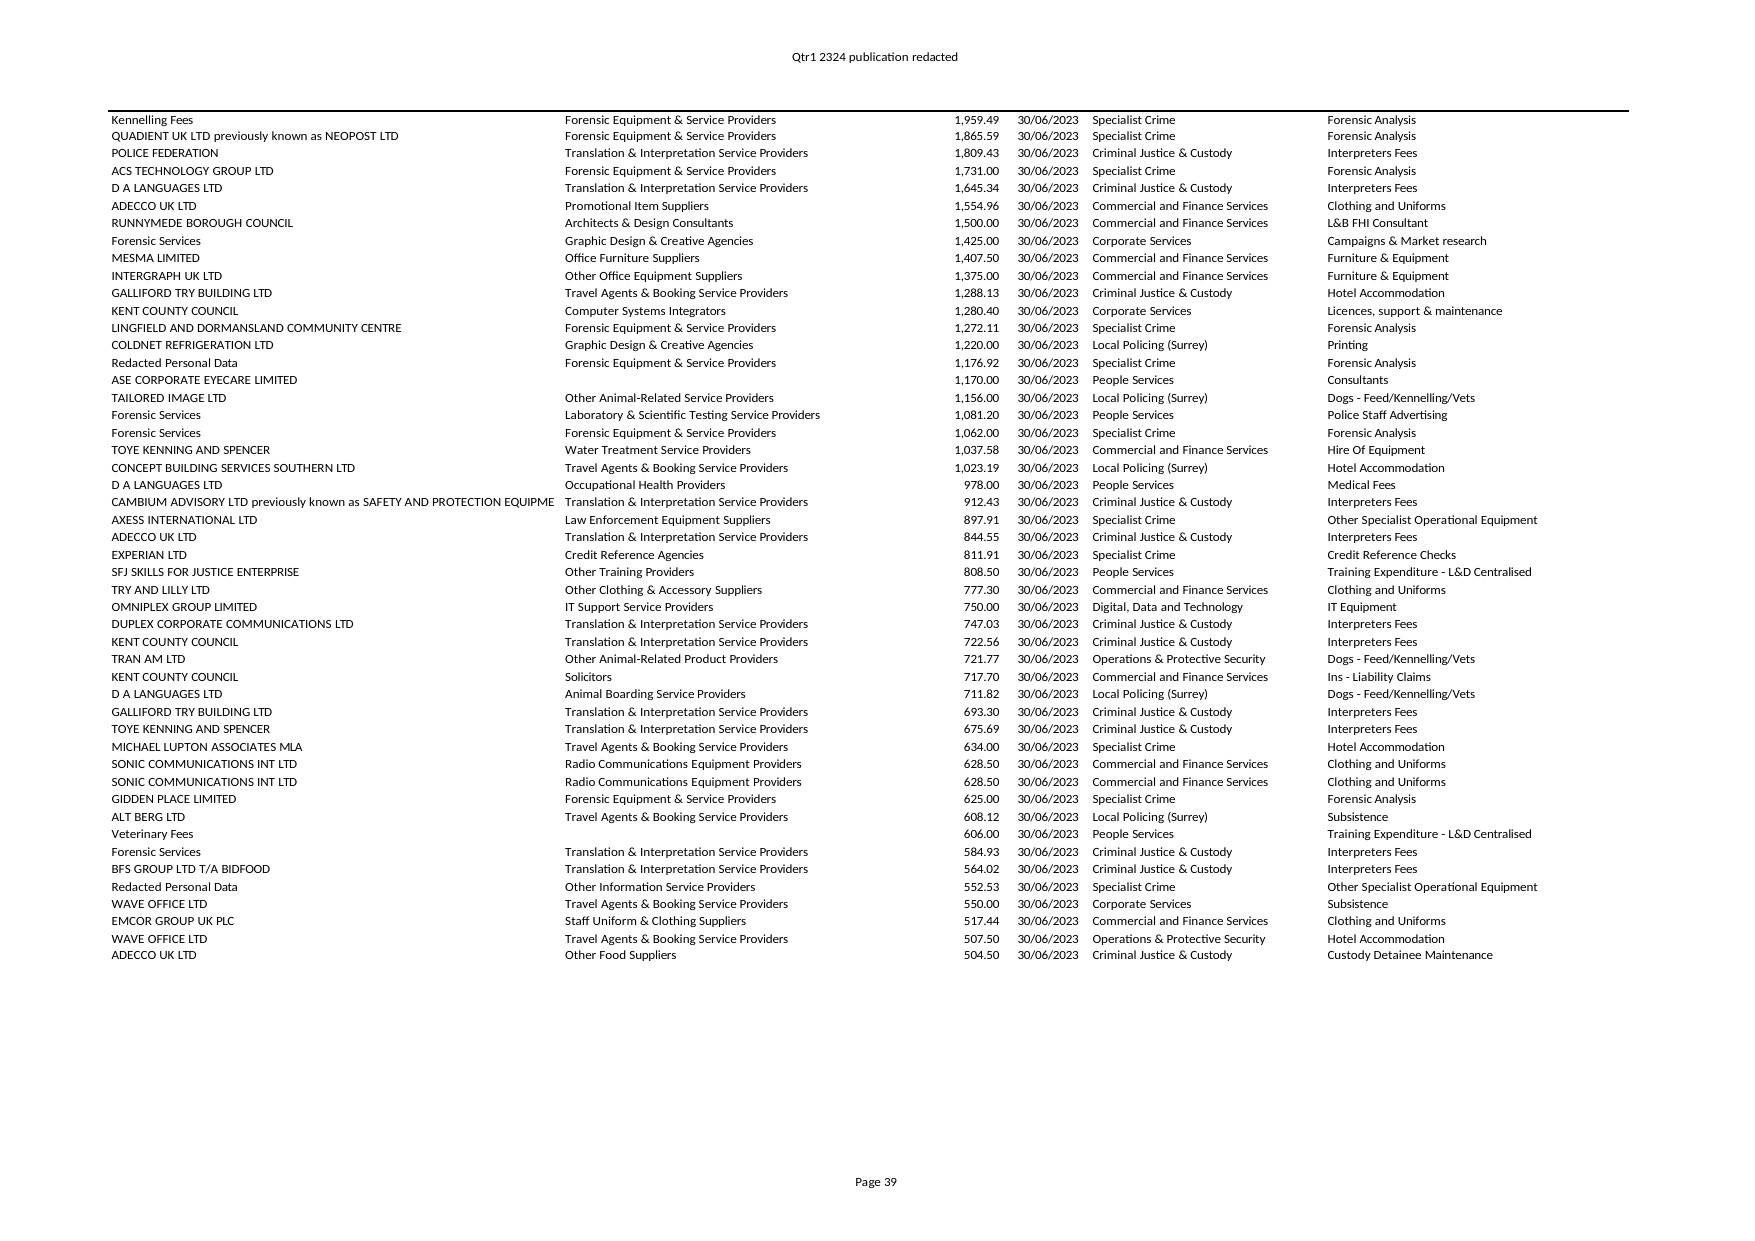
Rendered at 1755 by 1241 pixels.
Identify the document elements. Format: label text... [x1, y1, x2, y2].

table_cell Translation & Interpretation Service Providers [562, 529, 920, 547]
table_cell 1,170.00 [920, 372, 1004, 390]
table_cell 30/06/2023 [1004, 442, 1089, 460]
table_cell 30/06/2023 [1004, 721, 1089, 739]
table_cell TAILORED IMAGE LTD [108, 390, 562, 407]
table_cell SFJ SKILLS FOR JUSTICE ENTERPRISE [108, 564, 562, 582]
table_cell Operations & Protective Security [1089, 931, 1324, 948]
table_cell 30/06/2023 [1004, 198, 1089, 215]
table_cell Translation & Interpretation Service Providers [562, 634, 920, 652]
table_cell TOYE KENNING AND SPENCER [108, 442, 562, 460]
table_cell Commercial and Finance Services [1089, 442, 1324, 460]
table_cell Clothing and Uniforms [1324, 582, 1629, 599]
table_cell Other Office Equipment Suppliers [562, 268, 920, 285]
table_cell Hotel Accommodation [1324, 285, 1629, 303]
table_cell 30/06/2023 [1004, 372, 1089, 390]
table_cell Occupational Health Providers [562, 477, 920, 494]
table_cell CAMBIUM ADVISORY LTD previously known as SAFETY AND PROTECTION EQUIPME [108, 495, 562, 512]
table_cell Forensic Services [108, 407, 562, 425]
table_cell 30/06/2023 [1004, 233, 1089, 250]
table_cell 1,280.40 [920, 303, 1004, 320]
table_cell Criminal Justice & Custody [1089, 844, 1324, 861]
table_cell Criminal Justice & Custody [1089, 617, 1324, 634]
table_cell Translation & Interpretation Service Providers [562, 844, 920, 861]
table_cell 750.00 [920, 599, 1004, 617]
table_cell Local Policing (Surrey) [1089, 390, 1324, 407]
table_cell 30/06/2023 [1004, 564, 1089, 582]
table_cell Forensic Equipment & Service Providers [562, 320, 920, 337]
table_cell People Services [1089, 826, 1324, 844]
table_cell Kennelling Fees [108, 112, 562, 128]
table_cell SONIC COMMUNICATIONS INT LTD [108, 756, 562, 774]
table_cell Criminal Justice & Custody [1089, 181, 1324, 198]
table_cell Clothing and Uniforms [1324, 774, 1629, 791]
table_cell Specialist Crime [1089, 320, 1324, 337]
table_cell CONCEPT BUILDING SERVICES SOUTHERN LTD [108, 460, 562, 477]
table_cell 30/06/2023 [1004, 774, 1089, 791]
table_cell D A LANGUAGES LTD [108, 181, 562, 198]
table_cell 30/06/2023 [1004, 617, 1089, 634]
table_cell 1,375.00 [920, 268, 1004, 285]
table_cell Commercial and Finance Services [1089, 198, 1324, 215]
table_cell 844.55 [920, 529, 1004, 547]
table_cell Graphic Design & Creative Agencies [562, 338, 920, 355]
table_cell Local Policing (Surrey) [1089, 338, 1324, 355]
table_cell 30/06/2023 [1004, 582, 1089, 599]
table_cell 1,407.50 [920, 250, 1004, 268]
table_cell Forensic Services [108, 233, 562, 250]
table_cell Other Information Service Providers [562, 879, 920, 896]
table_cell IT Support Service Providers [562, 599, 920, 617]
table_cell Commercial and Finance Services [1089, 268, 1324, 285]
table_cell 1,645.34 [920, 181, 1004, 198]
table_cell Interpreters Fees [1324, 634, 1629, 652]
table_cell KENT COUNTY COUNCIL [108, 634, 562, 652]
table_cell Forensic Equipment & Service Providers [562, 112, 920, 128]
table_cell 1,023.19 [920, 460, 1004, 477]
table_cell TRY AND LILLY LTD [108, 582, 562, 599]
table_cell Translation & Interpretation Service Providers [562, 495, 920, 512]
table_cell Laboratory & Scientific Testing Service Providers [562, 407, 920, 425]
table_cell 30/06/2023 [1004, 303, 1089, 320]
table_cell Interpreters Fees [1324, 704, 1629, 721]
table_cell 30/06/2023 [1004, 181, 1089, 198]
table_cell Specialist Crime [1089, 512, 1324, 529]
table_cell 1,500.00 [920, 215, 1004, 233]
table_cell Redacted Personal Data [108, 355, 562, 372]
table_cell 564.02 [920, 861, 1004, 879]
table_cell Commercial and Finance Services [1089, 914, 1324, 931]
table_cell People Services [1089, 477, 1324, 494]
table_cell Criminal Justice & Custody [1089, 704, 1324, 721]
table_cell 1,220.00 [920, 338, 1004, 355]
table_cell 30/06/2023 [1004, 791, 1089, 809]
table_cell 30/06/2023 [1004, 407, 1089, 425]
table_cell 517.44 [920, 914, 1004, 931]
table_cell Travel Agents & Booking Service Providers [562, 809, 920, 826]
table_cell D A LANGUAGES LTD [108, 477, 562, 494]
table_cell Forensic Services [108, 425, 562, 442]
table_cell 30/06/2023 [1004, 250, 1089, 268]
table_cell Translation & Interpretation Service Providers [562, 617, 920, 634]
table_cell EMCOR GROUP UK PLC [108, 914, 562, 931]
table_cell 30/06/2023 [1004, 320, 1089, 337]
table_cell Translation & Interpretation Service Providers [562, 861, 920, 879]
table_cell 30/06/2023 [1004, 634, 1089, 652]
table_cell 722.56 [920, 634, 1004, 652]
table_cell Commercial and Finance Services [1089, 215, 1324, 233]
table_cell 30/06/2023 [1004, 128, 1089, 146]
table_cell Graphic Design & Creative Agencies [562, 233, 920, 250]
table_cell Training Expenditure - L&D Centralised [1324, 564, 1629, 582]
table_cell POLICE FEDERATION [108, 146, 562, 163]
table_cell Digital, Data and Technology [1089, 599, 1324, 617]
table_cell Translation & Interpretation Service Providers [562, 721, 920, 739]
table_cell Custody Detainee Maintenance [1324, 949, 1629, 964]
table_cell 777.30 [920, 582, 1004, 599]
table_cell 30/06/2023 [1004, 529, 1089, 547]
table_cell 507.50 [920, 931, 1004, 948]
table_cell Hotel Accommodation [1324, 460, 1629, 477]
table_cell Criminal Justice & Custody [1089, 529, 1324, 547]
table_cell Specialist Crime [1089, 739, 1324, 756]
table_cell 30/06/2023 [1004, 652, 1089, 669]
table_cell Translation & Interpretation Service Providers [562, 181, 920, 198]
table_cell People Services [1089, 407, 1324, 425]
table_cell Dogs - Feed/Kennelling/Vets [1324, 652, 1629, 669]
table_cell 711.82 [920, 687, 1004, 704]
table_cell MICHAEL LUPTON ASSOCIATES MLA [108, 739, 562, 756]
table_cell Other Clothing & Accessory Suppliers [562, 582, 920, 599]
table_cell 1,865.59 [920, 128, 1004, 146]
table_cell Operations & Protective Security [1089, 652, 1324, 669]
table_cell Specialist Crime [1089, 112, 1324, 128]
table_cell Specialist Crime [1089, 791, 1324, 809]
table_cell Hotel Accommodation [1324, 739, 1629, 756]
table_cell Hire Of Equipment [1324, 442, 1629, 460]
table_cell Furniture & Equipment [1324, 250, 1629, 268]
table_cell Other Training Providers [562, 564, 920, 582]
table_cell 1,037.58 [920, 442, 1004, 460]
table_cell Specialist Crime [1089, 879, 1324, 896]
table_cell Radio Communications Equipment Providers [562, 756, 920, 774]
table_cell Forensic Analysis [1324, 320, 1629, 337]
table_cell 30/06/2023 [1004, 914, 1089, 931]
table_cell 978.00 [920, 477, 1004, 494]
table_cell 1,081.20 [920, 407, 1004, 425]
table_cell INTERGRAPH UK LTD [108, 268, 562, 285]
table_cell Travel Agents & Booking Service Providers [562, 739, 920, 756]
table_cell Local Policing (Surrey) [1089, 460, 1324, 477]
table_cell ASE CORPORATE EYECARE LIMITED [108, 372, 562, 390]
table_cell 1,062.00 [920, 425, 1004, 442]
table_cell 30/06/2023 [1004, 495, 1089, 512]
table_cell 30/06/2023 [1004, 112, 1089, 128]
table_cell 30/06/2023 [1004, 809, 1089, 826]
table_cell Criminal Justice & Custody [1089, 146, 1324, 163]
table_cell Corporate Services [1089, 303, 1324, 320]
table_cell 721.77 [920, 652, 1004, 669]
table_cell Interpreters Fees [1324, 146, 1629, 163]
table_cell Criminal Justice & Custody [1089, 495, 1324, 512]
table_cell Campaigns & Market research [1324, 233, 1629, 250]
table_cell WAVE OFFICE LTD [108, 931, 562, 948]
table_cell People Services [1089, 564, 1324, 582]
table_cell 30/06/2023 [1004, 599, 1089, 617]
table_cell Office Furniture Suppliers [562, 250, 920, 268]
table_cell Furniture & Equipment [1324, 268, 1629, 285]
table_cell Criminal Justice & Custody [1089, 949, 1324, 964]
table_cell 30/06/2023 [1004, 669, 1089, 687]
table_cell 1,809.43 [920, 146, 1004, 163]
table_cell Interpreters Fees [1324, 861, 1629, 879]
table_cell 30/06/2023 [1004, 687, 1089, 704]
table_cell Other Animal-Related Product Providers [562, 652, 920, 669]
table_cell 30/06/2023 [1004, 826, 1089, 844]
table_cell 30/06/2023 [1004, 268, 1089, 285]
table_cell Licences, support & maintenance [1324, 303, 1629, 320]
table_cell 30/06/2023 [1004, 390, 1089, 407]
table_cell 584.93 [920, 844, 1004, 861]
table_cell 30/06/2023 [1004, 425, 1089, 442]
table_cell 747.03 [920, 617, 1004, 634]
table_cell 30/06/2023 [1004, 949, 1089, 964]
table_cell Printing [1324, 338, 1629, 355]
table_cell 30/06/2023 [1004, 547, 1089, 564]
table_cell Specialist Crime [1089, 355, 1324, 372]
table_cell LINGFIELD AND DORMANSLAND COMMUNITY CENTRE [108, 320, 562, 337]
table_cell ADECCO UK LTD [108, 949, 562, 964]
table_cell 30/06/2023 [1004, 896, 1089, 913]
table_cell Animal Boarding Service Providers [562, 687, 920, 704]
table_cell 30/06/2023 [1004, 931, 1089, 948]
table_cell Consultants [1324, 372, 1629, 390]
table_cell DUPLEX CORPORATE COMMUNICATIONS LTD [108, 617, 562, 634]
table_cell Travel Agents & Booking Service Providers [562, 285, 920, 303]
table_cell 608.12 [920, 809, 1004, 826]
table_cell ADECCO UK LTD [108, 529, 562, 547]
table_cell Interpreters Fees [1324, 529, 1629, 547]
table_cell Radio Communications Equipment Providers [562, 774, 920, 791]
table_cell Water Treatment Service Providers [562, 442, 920, 460]
table_cell 552.53 [920, 879, 1004, 896]
table_cell Clothing and Uniforms [1324, 198, 1629, 215]
table_cell Commercial and Finance Services [1089, 250, 1324, 268]
table_cell Interpreters Fees [1324, 844, 1629, 861]
table_cell 504.50 [920, 949, 1004, 964]
table_cell Criminal Justice & Custody [1089, 634, 1324, 652]
table_cell 30/06/2023 [1004, 460, 1089, 477]
table_cell 30/06/2023 [1004, 739, 1089, 756]
table_cell Commercial and Finance Services [1089, 756, 1324, 774]
table_cell Forensic Analysis [1324, 355, 1629, 372]
table_cell Forensic Analysis [1324, 112, 1629, 128]
table_cell KENT COUNTY COUNCIL [108, 303, 562, 320]
table_cell Forensic Equipment & Service Providers [562, 128, 920, 146]
table_cell 625.00 [920, 791, 1004, 809]
table_cell Translation & Interpretation Service Providers [562, 704, 920, 721]
table_cell Clothing and Uniforms [1324, 914, 1629, 931]
table_cell 897.91 [920, 512, 1004, 529]
table_cell GIDDEN PLACE LIMITED [108, 791, 562, 809]
table_cell Dogs - Feed/Kennelling/Vets [1324, 390, 1629, 407]
table_cell 693.30 [920, 704, 1004, 721]
table_cell 1,288.13 [920, 285, 1004, 303]
table_cell MESMA LIMITED [108, 250, 562, 268]
table_cell Forensic Equipment & Service Providers [562, 791, 920, 809]
table_cell Architects & Design Consultants [562, 215, 920, 233]
table_cell WAVE OFFICE LTD [108, 896, 562, 913]
table_cell Commercial and Finance Services [1089, 582, 1324, 599]
table_cell Specialist Crime [1089, 163, 1324, 181]
table_cell Hotel Accommodation [1324, 931, 1629, 948]
table_cell QUADIENT UK LTD previously known as NEOPOST LTD [108, 128, 562, 146]
table_cell Local Policing (Surrey) [1089, 687, 1324, 704]
table_cell Solicitors [562, 669, 920, 687]
table_cell 30/06/2023 [1004, 338, 1089, 355]
table_cell 1,731.00 [920, 163, 1004, 181]
table_cell 1,425.00 [920, 233, 1004, 250]
table_cell 1,176.92 [920, 355, 1004, 372]
table_cell KENT COUNTY COUNCIL [108, 669, 562, 687]
table_cell Computer Systems Integrators [562, 303, 920, 320]
table_cell Other Specialist Operational Equipment [1324, 879, 1629, 896]
table_cell Promotional Item Suppliers [562, 198, 920, 215]
table_cell RUNNYMEDE BOROUGH COUNCIL [108, 215, 562, 233]
table_cell COLDNET REFRIGERATION LTD [108, 338, 562, 355]
table_cell People Services [1089, 372, 1324, 390]
table_cell Travel Agents & Booking Service Providers [562, 931, 920, 948]
table_cell Other Animal-Related Service Providers [562, 390, 920, 407]
table_cell 30/06/2023 [1004, 844, 1089, 861]
table_cell BFS GROUP LTD T/A BIDFOOD [108, 861, 562, 879]
table_cell Interpreters Fees [1324, 617, 1629, 634]
table_cell Forensic Analysis [1324, 163, 1629, 181]
table_cell 912.43 [920, 495, 1004, 512]
table_cell Travel Agents & Booking Service Providers [562, 460, 920, 477]
table_cell 1,554.96 [920, 198, 1004, 215]
table_cell ADECCO UK LTD [108, 198, 562, 215]
table_cell 1,156.00 [920, 390, 1004, 407]
table_cell Ins - Liability Claims [1324, 669, 1629, 687]
table_cell GALLIFORD TRY BUILDING LTD [108, 285, 562, 303]
table_cell 30/06/2023 [1004, 512, 1089, 529]
table_cell Credit Reference Agencies [562, 547, 920, 564]
table_cell 30/06/2023 [1004, 285, 1089, 303]
table_cell Dogs - Feed/Kennelling/Vets [1324, 687, 1629, 704]
table_cell GALLIFORD TRY BUILDING LTD [108, 704, 562, 721]
table_cell Clothing and Uniforms [1324, 756, 1629, 774]
table_cell Commercial and Finance Services [1089, 669, 1324, 687]
table_cell ACS TECHNOLOGY GROUP LTD [108, 163, 562, 181]
table_cell 675.69 [920, 721, 1004, 739]
table_cell Specialist Crime [1089, 425, 1324, 442]
table_cell 628.50 [920, 756, 1004, 774]
table_cell 717.70 [920, 669, 1004, 687]
table_cell Training Expenditure - L&D Centralised [1324, 826, 1629, 844]
table_cell 1,959.49 [920, 112, 1004, 128]
table_cell [562, 372, 920, 390]
table_cell 634.00 [920, 739, 1004, 756]
table_cell Redacted Personal Data [108, 879, 562, 896]
table_cell TOYE KENNING AND SPENCER [108, 721, 562, 739]
table_cell 808.50 [920, 564, 1004, 582]
table_cell Criminal Justice & Custody [1089, 721, 1324, 739]
table_cell 811.91 [920, 547, 1004, 564]
table_cell Corporate Services [1089, 896, 1324, 913]
table_cell D A LANGUAGES LTD [108, 687, 562, 704]
table_cell Forensic Equipment & Service Providers [562, 355, 920, 372]
table_cell EXPERIAN LTD [108, 547, 562, 564]
table_cell IT Equipment [1324, 599, 1629, 617]
table_cell 550.00 [920, 896, 1004, 913]
table_cell Forensic Services [108, 844, 562, 861]
table_cell 1,272.11 [920, 320, 1004, 337]
table_cell TRAN AM LTD [108, 652, 562, 669]
table_cell Interpreters Fees [1324, 181, 1629, 198]
table_cell Forensic Equipment & Service Providers [562, 425, 920, 442]
table_cell Forensic Analysis [1324, 128, 1629, 146]
table_cell Interpreters Fees [1324, 721, 1629, 739]
table_cell Subsistence [1324, 896, 1629, 913]
table_cell 30/06/2023 [1004, 704, 1089, 721]
table_cell 30/06/2023 [1004, 879, 1089, 896]
table_cell 628.50 [920, 774, 1004, 791]
table_cell Staff Uniform & Clothing Suppliers [562, 914, 920, 931]
table_cell Veterinary Fees [108, 826, 562, 844]
table_cell Specialist Crime [1089, 128, 1324, 146]
table_cell Commercial and Finance Services [1089, 774, 1324, 791]
table_cell Police Staff Advertising [1324, 407, 1629, 425]
table_cell Translation & Interpretation Service Providers [562, 146, 920, 163]
table_cell Criminal Justice & Custody [1089, 861, 1324, 879]
table_cell Forensic Equipment & Service Providers [562, 163, 920, 181]
table_cell L&B FHI Consultant [1324, 215, 1629, 233]
table_cell Corporate Services [1089, 233, 1324, 250]
table_cell 30/06/2023 [1004, 163, 1089, 181]
table_cell Law Enforcement Equipment Suppliers [562, 512, 920, 529]
table_cell Other Specialist Operational Equipment [1324, 512, 1629, 529]
table_cell Subsistence [1324, 809, 1629, 826]
table_cell 30/06/2023 [1004, 146, 1089, 163]
table_cell 30/06/2023 [1004, 477, 1089, 494]
table_cell 30/06/2023 [1004, 355, 1089, 372]
table_cell Other Food Suppliers [562, 949, 920, 964]
table_cell Medical Fees [1324, 477, 1629, 494]
table_cell ALT BERG LTD [108, 809, 562, 826]
table_cell Local Policing (Surrey) [1089, 809, 1324, 826]
table_cell Interpreters Fees [1324, 495, 1629, 512]
table_cell [562, 826, 920, 844]
table_cell Forensic Analysis [1324, 791, 1629, 809]
table_cell 30/06/2023 [1004, 756, 1089, 774]
table_cell SONIC COMMUNICATIONS INT LTD [108, 774, 562, 791]
table_cell 30/06/2023 [1004, 861, 1089, 879]
table_cell Credit Reference Checks [1324, 547, 1629, 564]
table_cell Forensic Analysis [1324, 425, 1629, 442]
table_cell Specialist Crime [1089, 547, 1324, 564]
table_cell Travel Agents & Booking Service Providers [562, 896, 920, 913]
table_cell Criminal Justice & Custody [1089, 285, 1324, 303]
table_cell OMNIPLEX GROUP LIMITED [108, 599, 562, 617]
table_cell 30/06/2023 [1004, 215, 1089, 233]
table_cell AXESS INTERNATIONAL LTD [108, 512, 562, 529]
table_cell 606.00 [920, 826, 1004, 844]
